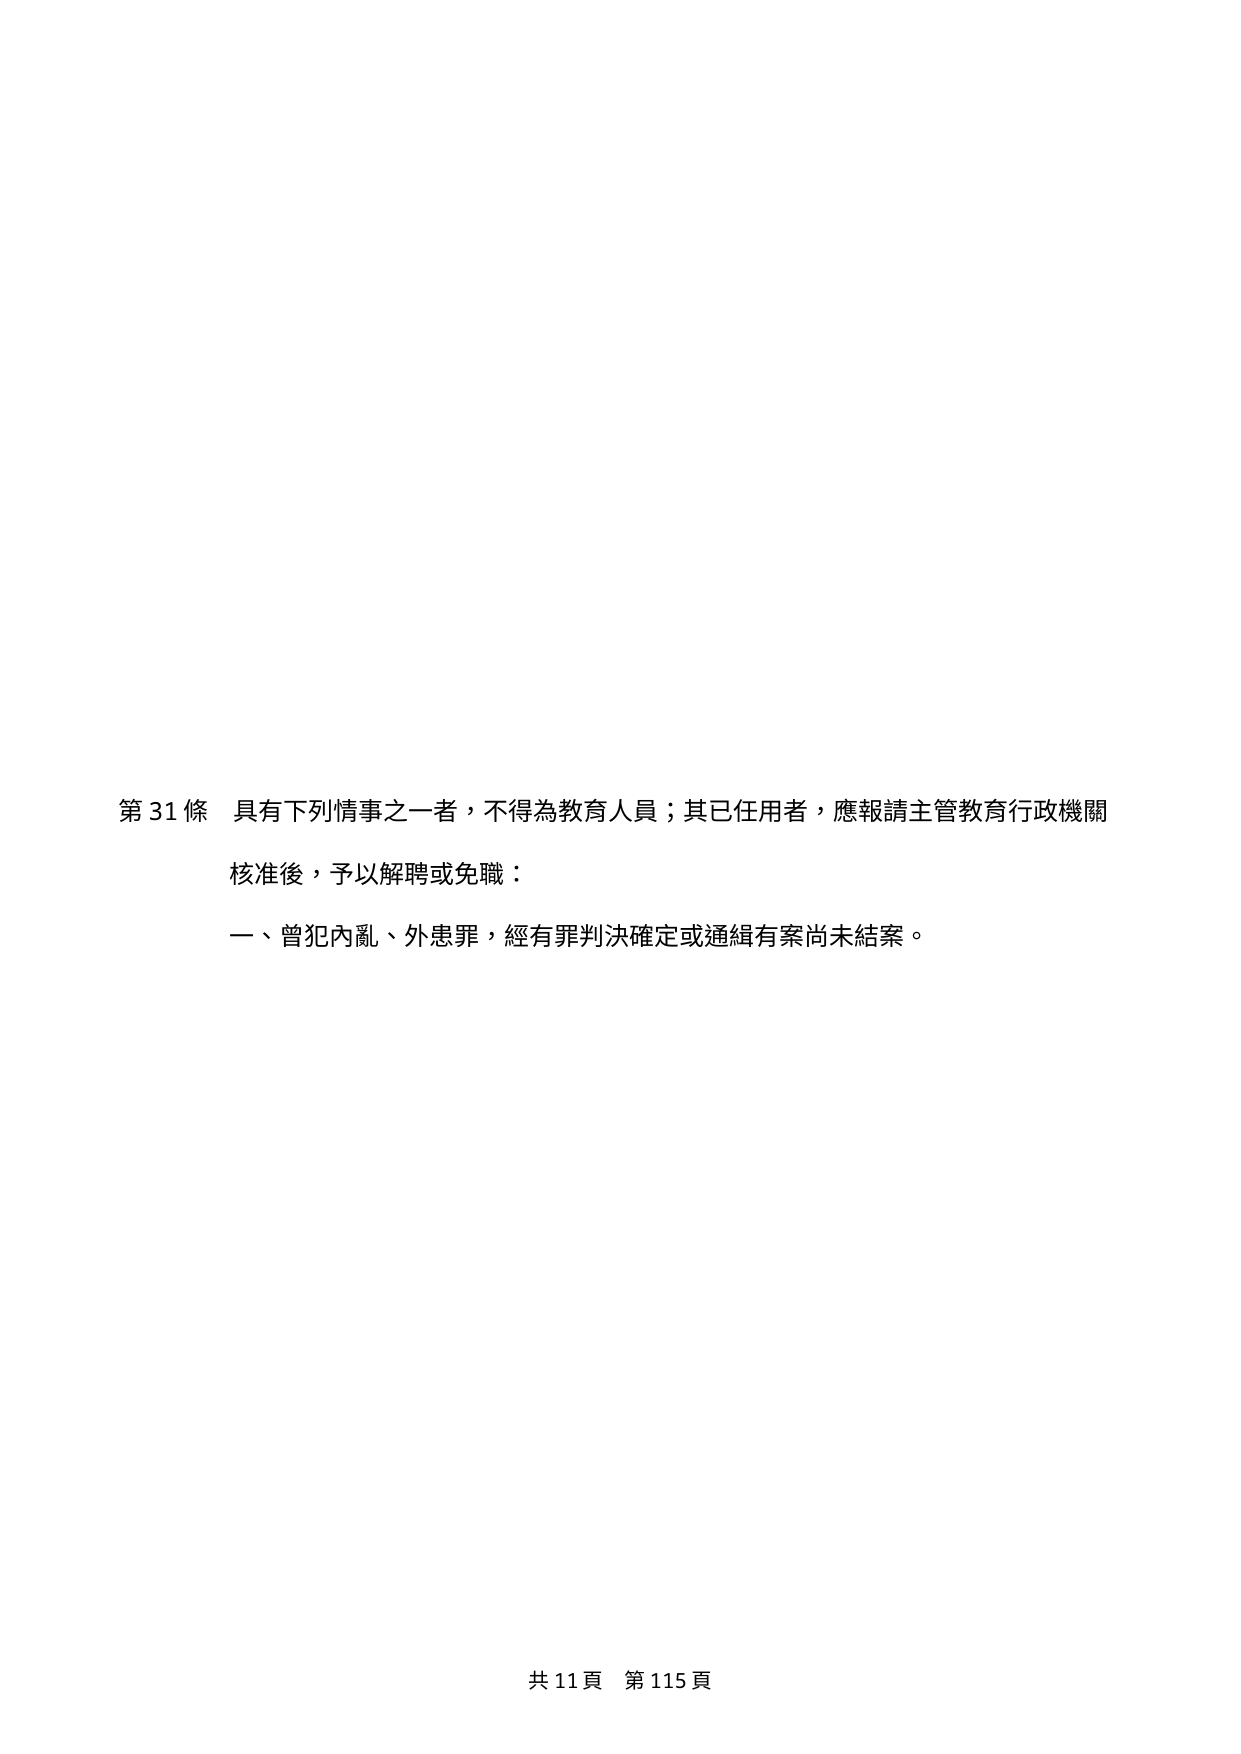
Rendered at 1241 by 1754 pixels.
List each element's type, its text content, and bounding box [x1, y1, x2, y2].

text 第31條 具有下列情事之一者，不得為教育人員；其已任用者，應報請主管教育行政機關核准後，予以解聘或免職： [118, 768, 1122, 893]
text 一、曾犯內亂、外患罪，經有罪判決確定或通緝有案尚未結案。 [118, 893, 1122, 956]
